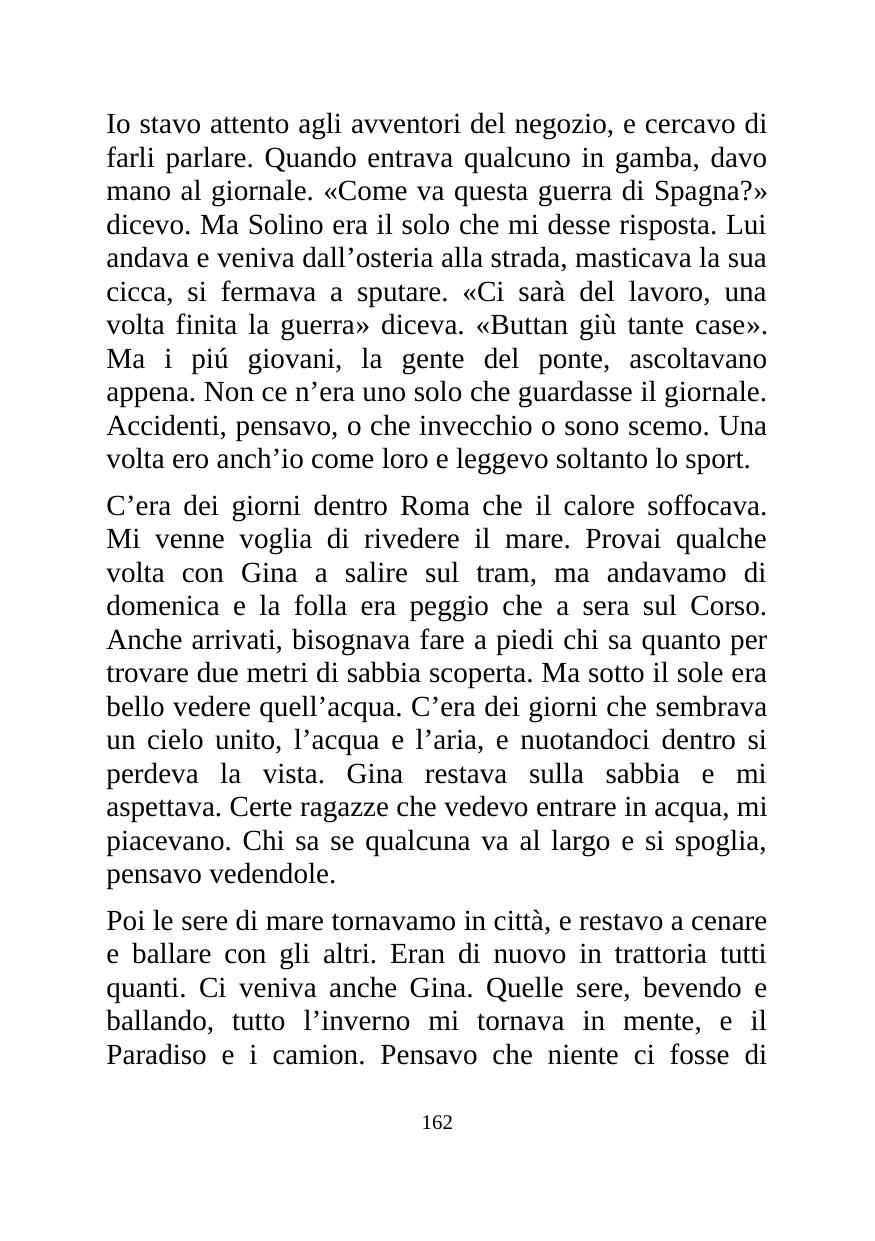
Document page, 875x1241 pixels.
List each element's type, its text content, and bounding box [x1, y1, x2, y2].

text Poi le sere di mare tornavamo in città, e restavo a cenare e ballare con gli altri. Eran di nuovo in trattoria tutti quanti. Ci veniva anche Gina. Quelle sere, bevendo e ballando, tutto l’inverno mi tornava in mente, e il Paradiso e i camion. Pensavo che niente ci fosse di [106, 903, 768, 1070]
text Io stavo attento agli avventori del negozio, e cercavo di farli parlare. Quando entrava qualcuno in gamba, davo mano al giornale. «Come va questa guerra di Spagna?» dicevo. Ma Solino era il solo che mi desse risposta. Lui andava e veniva dall’osteria alla strada, masticava la sua cicca, si fermava a sputare. «Ci sarà del lavoro, una volta finita la guerra» diceva. «Buttan giù tante case». Ma i piú giovani, la gente del ponte, ascoltavano appena. Non ce n’era uno solo che guardasse il giornale. Accidenti, pensavo, o che invecchio o sono scemo. Una volta ero anch’io come loro e leggevo soltanto lo sport. [106, 106, 768, 475]
text C’era dei giorni dentro Roma che il calore soffocava. Mi venne voglia di rivedere il mare. Provai qualche volta con Gina a salire sul tram, ma andavamo di domenica e la folla era peggio che a sera sul Corso. Anche arrivati, bisognava fare a piedi chi sa quanto per trovare due metri di sabbia scoperta. Ma sotto il sole era bello vedere quell’acqua. C’era dei giorni che sembrava un cielo unito, l’acqua e l’aria, e nuotandoci dentro si perdeva la vista. Gina restava sulla sabbia e mi aspettava. Certe ragazze che vedevo entrare in acqua, mi piacevano. Chi sa se qualcuna va al largo e si spoglia, pensavo vedendole. [106, 488, 768, 890]
